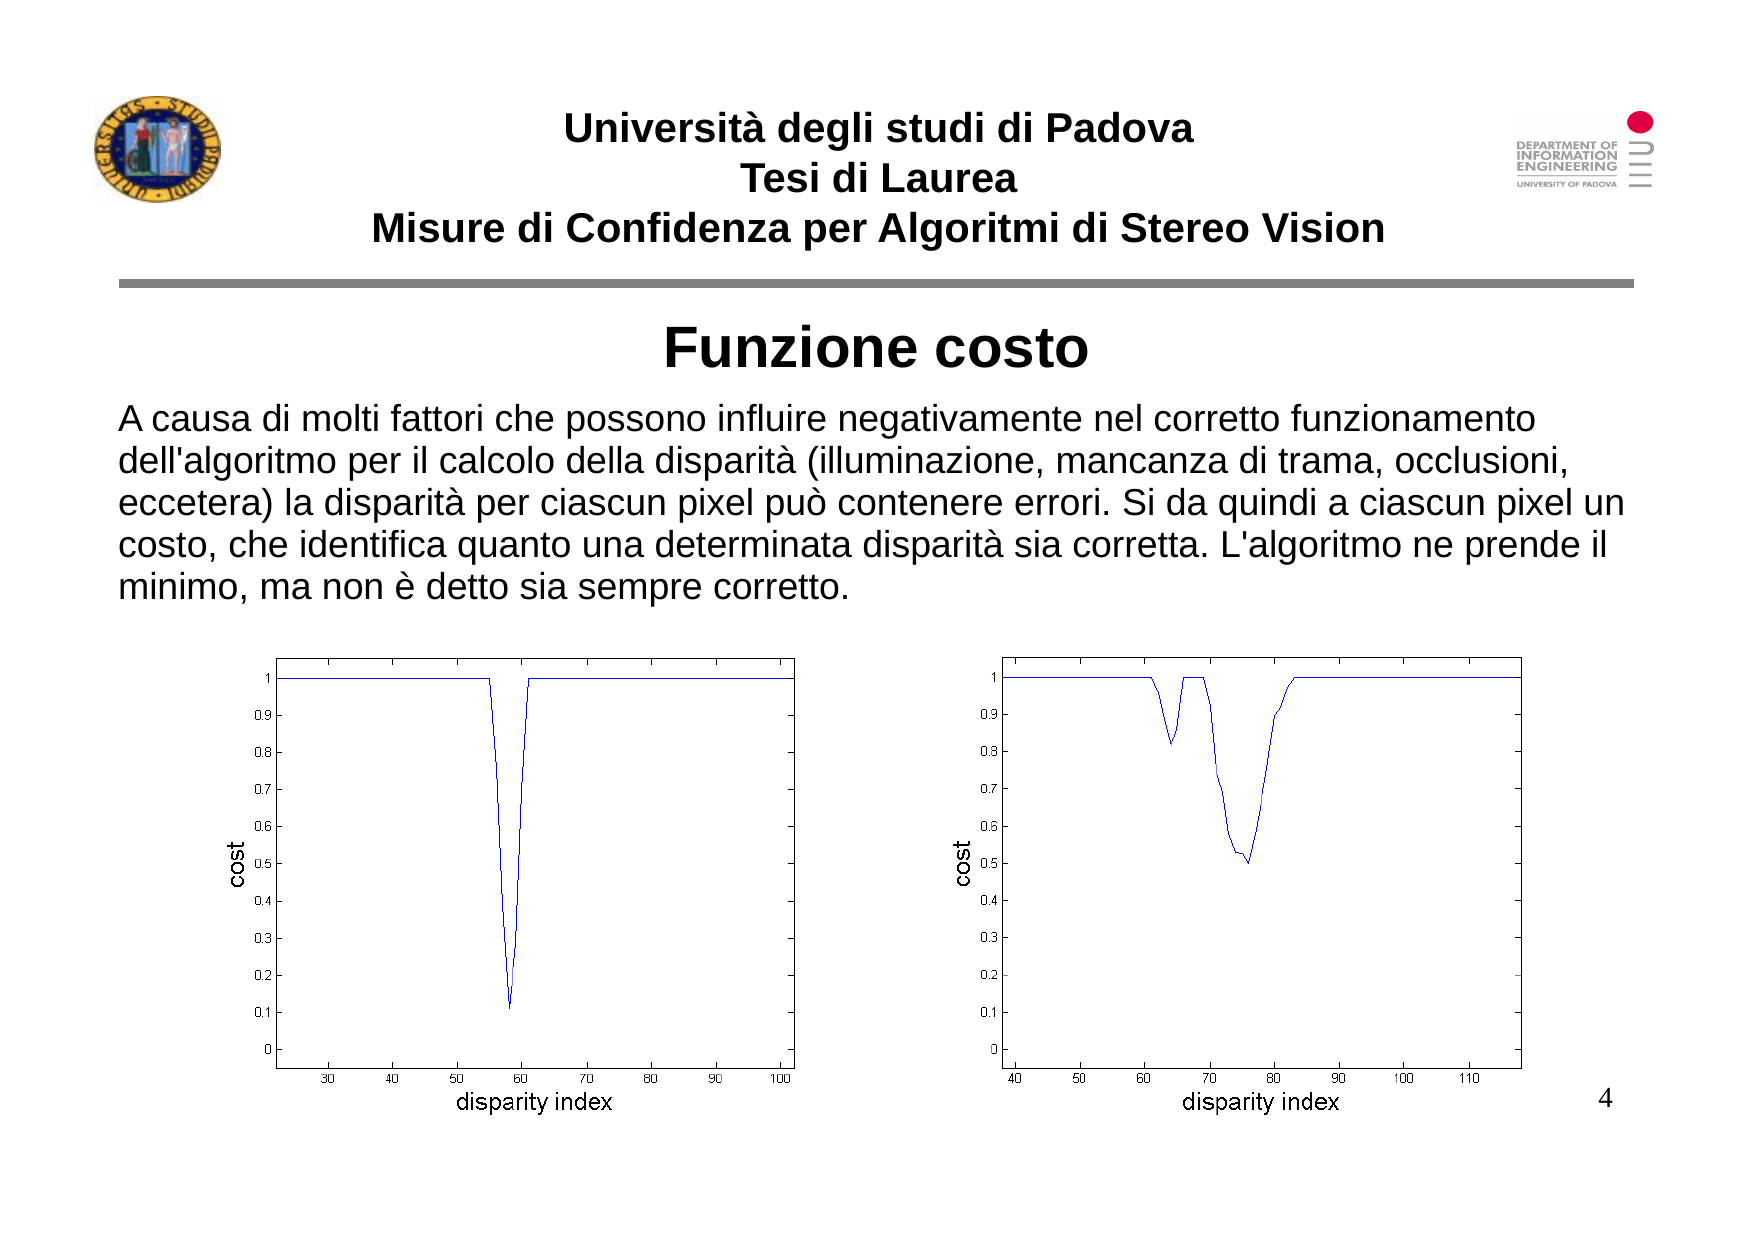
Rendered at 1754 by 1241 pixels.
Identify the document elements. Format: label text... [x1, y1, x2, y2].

text_box Università degli studi di Padova Tesi di Laurea Misure di Confidenza per Algoritmi di Stereo Vision [321, 93, 1402, 259]
picture [946, 644, 1532, 1118]
picture [1517, 111, 1654, 187]
picture [94, 96, 221, 203]
text_box Funzione costo [648, 307, 1106, 387]
picture [220, 645, 805, 1118]
text_box A causa di molti fattori che possono influire negativamente nel corretto funzionamento dell'algoritmo per il calcolo della disparità (illuminazione, mancanza di trama, occlusioni, eccetera) la disparità per ciascun pixel può contenere errori. Si da quindi a ciascun pixel un costo, che identifica quanto una determinata disparità sia corretta. L'algoritmo ne prende il minimo, ma non è detto sia sempre corretto. [103, 389, 1651, 615]
